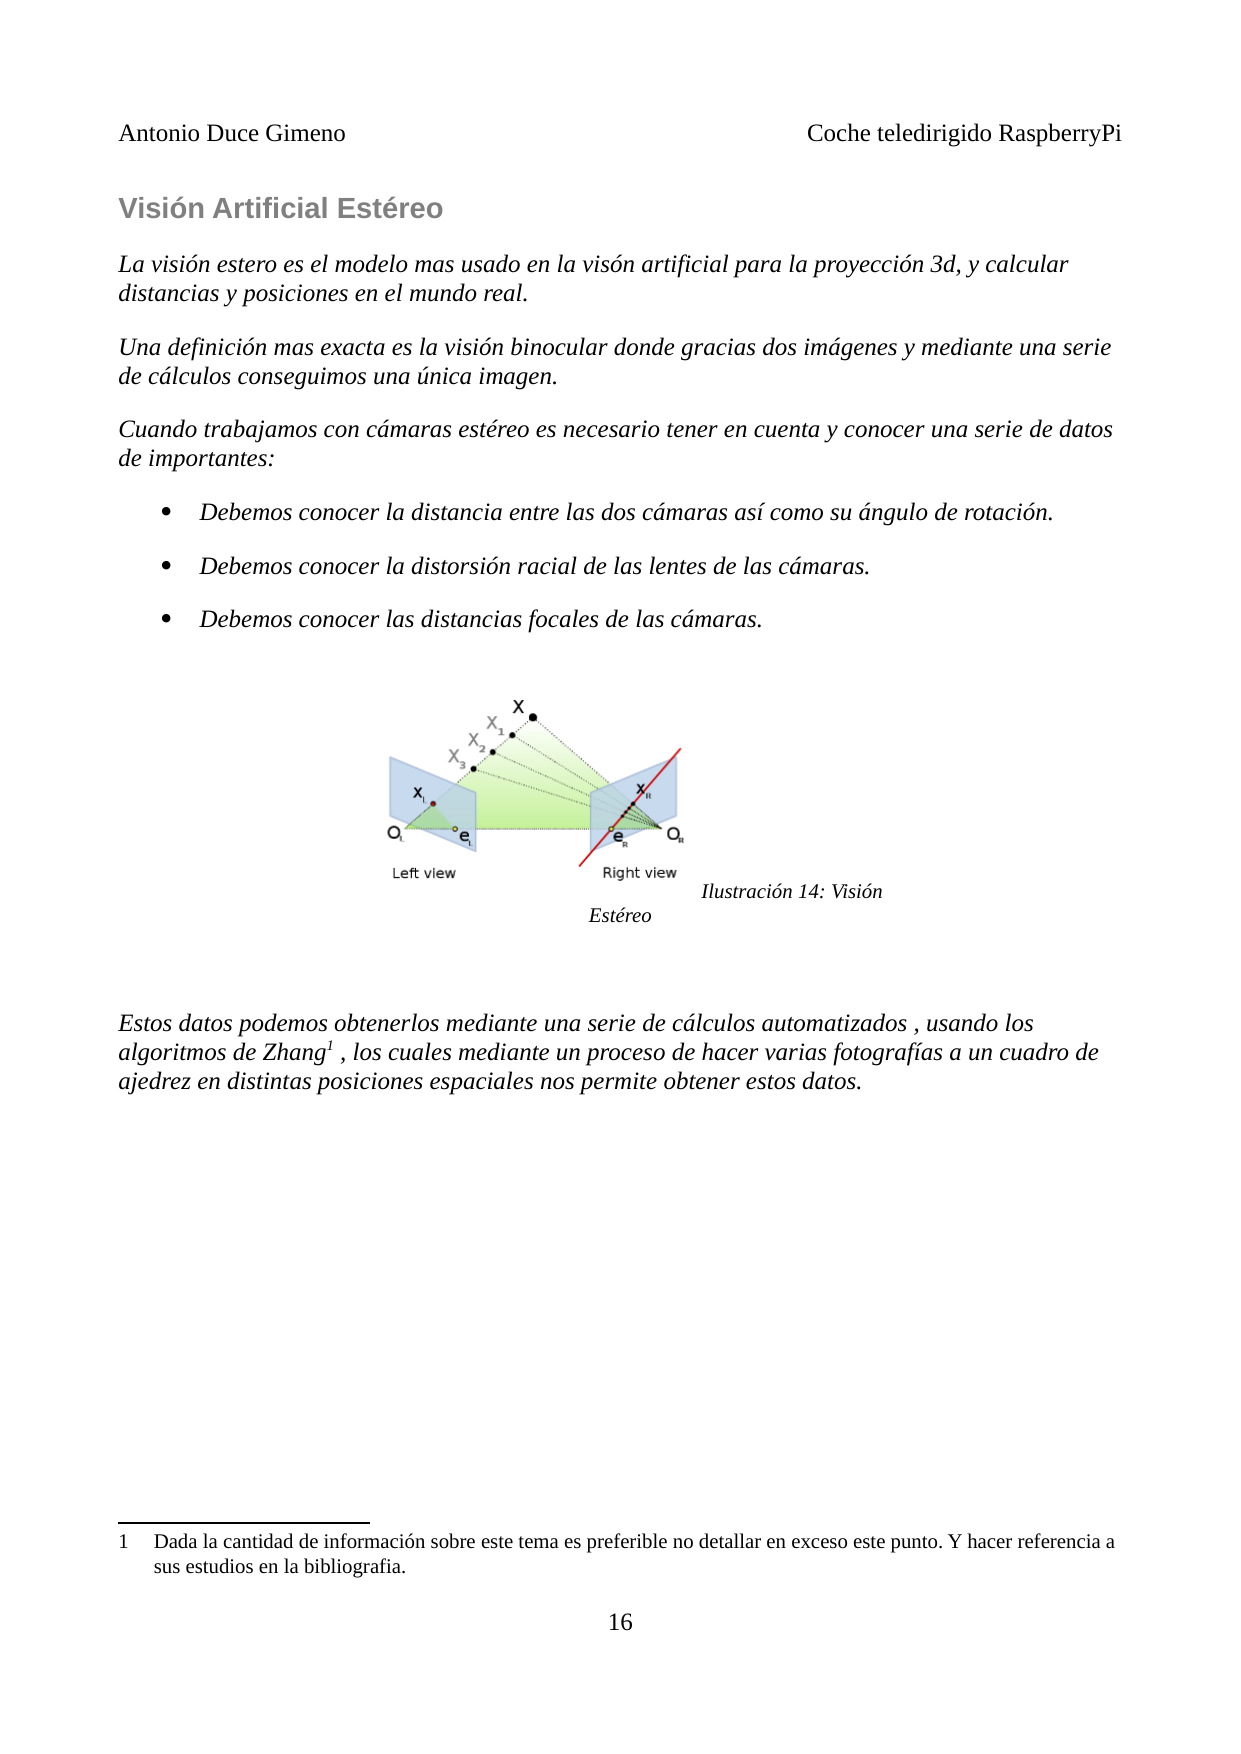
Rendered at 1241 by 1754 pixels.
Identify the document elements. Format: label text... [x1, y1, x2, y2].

text Cuando trabajamos con cámaras estéreo es necesario tener en cuenta y conocer una serie de datos de importantes: [118, 414, 1122, 472]
text Dada la cantidad de información sobre este tema es preferible no detallar en exceso este punto. Y hacer referencia a sus estudios en la bibliografia. [118, 1529, 1122, 1578]
text Una definición mas exacta es la visión binocular donde gracias dos imágenes y mediante una serie de cálculos conseguimos una única imagen. [118, 332, 1122, 389]
text La visión estero es el modelo mas usado en la visón artificial para la proyección 3d, y calcular distancias y posiciones en el mundo real. [118, 249, 1122, 307]
picture [358, 679, 702, 899]
list Debemos conocer la distorsión racial de las lentes de las cámaras. [162, 551, 1122, 579]
list Debemos conocer las distancias focales de las cámaras. [162, 604, 1122, 633]
text Ilustración 14: Visión Estéreo [356, 899, 884, 927]
text Estos datos podemos obtenerlos mediante una serie de cálculos automatizados , usando los algoritmos de Zhang , los cuales mediante un proceso de hacer varias fotografías a un cuadro de ajedrez en distintas posiciones espaciales nos permite obtener estos datos. [118, 658, 1122, 1095]
subtitle Visión Artificial Estéreo [118, 191, 1122, 224]
list Debemos conocer la distancia entre las dos cámaras así como su ángulo de rotación. [162, 497, 1122, 526]
